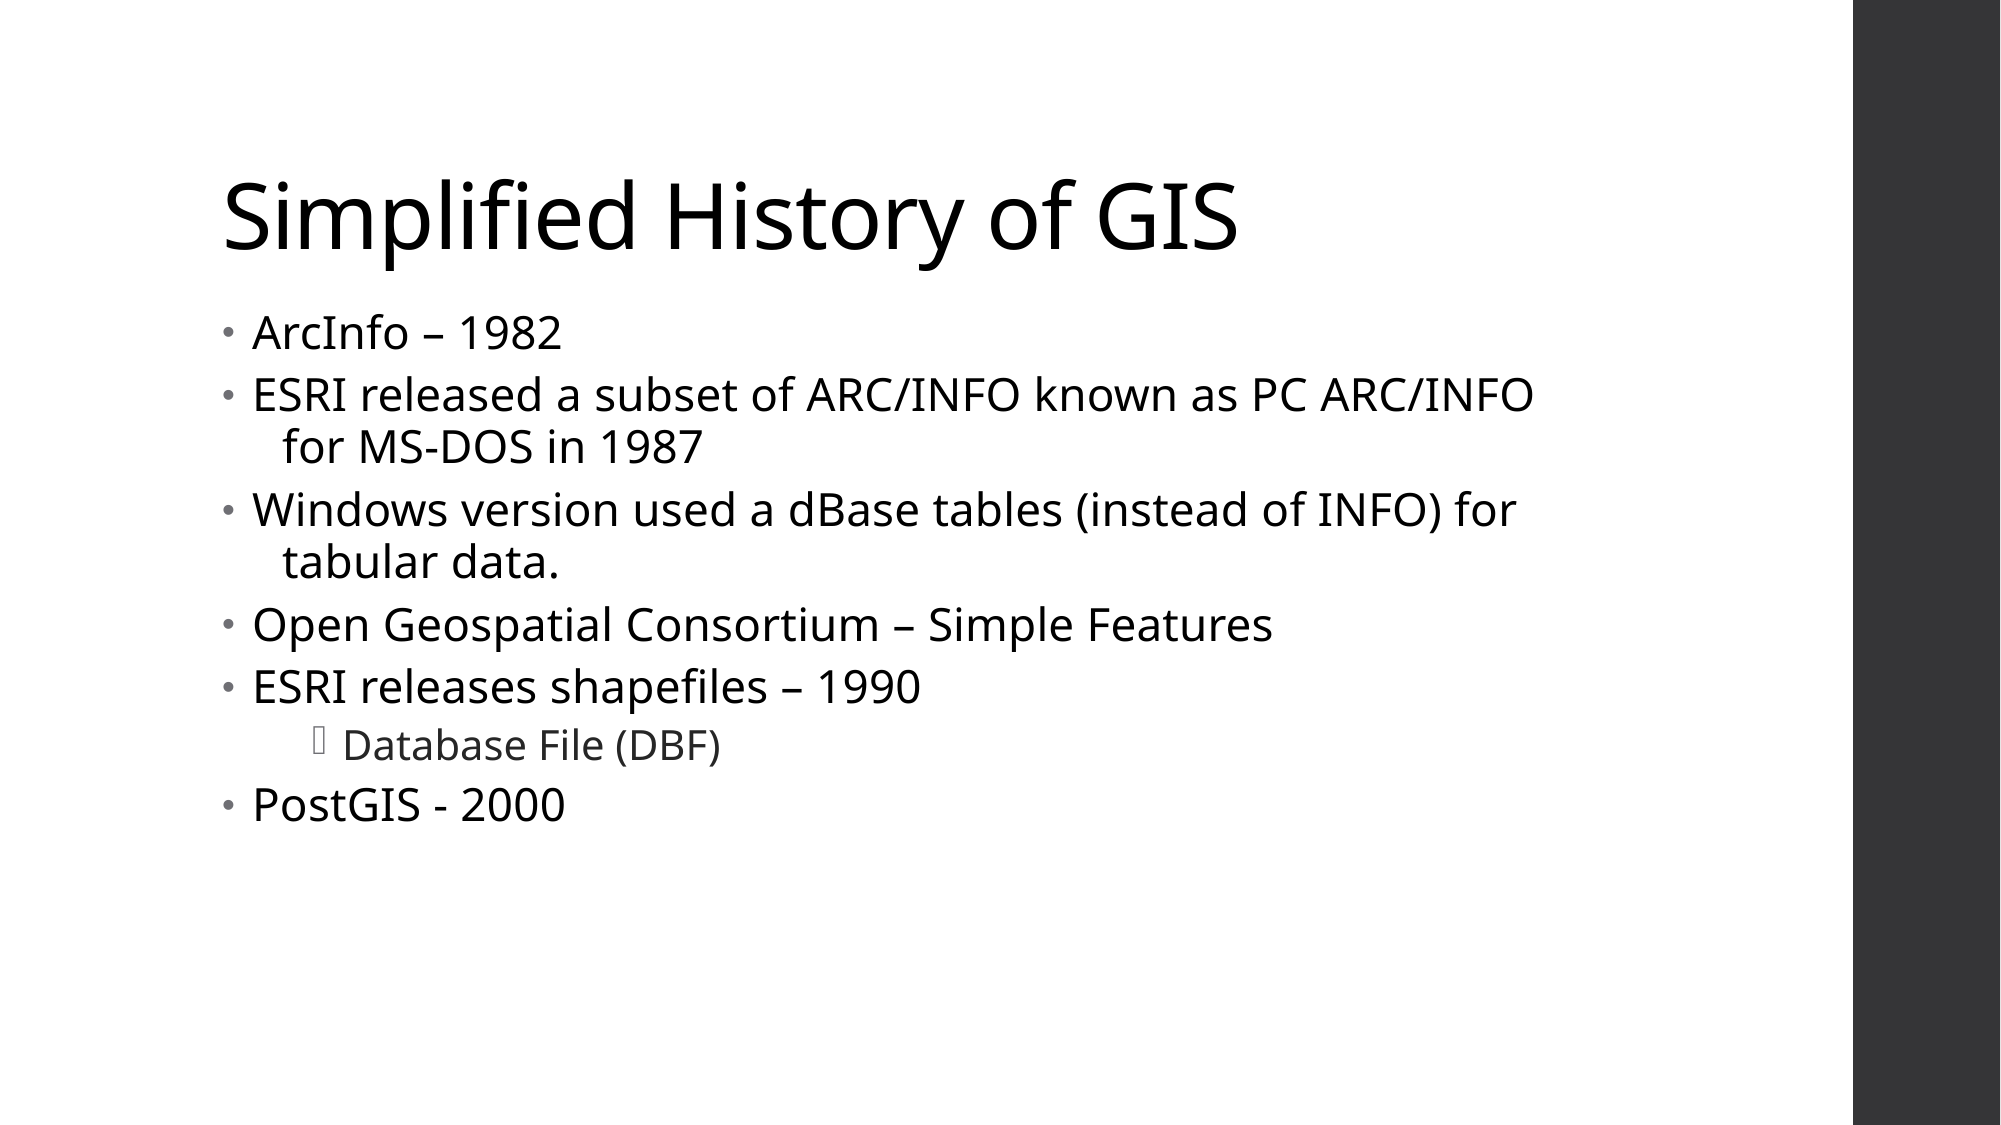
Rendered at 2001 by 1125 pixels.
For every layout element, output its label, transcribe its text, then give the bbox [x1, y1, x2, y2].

list ArcInfo – 1982 ESRI released a subset of ARC/INFO known as PC ARC/INFO for MS-DOS in 1987 Windows version used a dBase tables (instead of INFO) for tabular data. Open Geospatial Consortium – Simple Features ESRI releases shapefiles – 1990 Database File (DBF) PostGIS - 2000 [206, 299, 1617, 1014]
title Simplified History of GIS [206, 60, 1797, 278]
